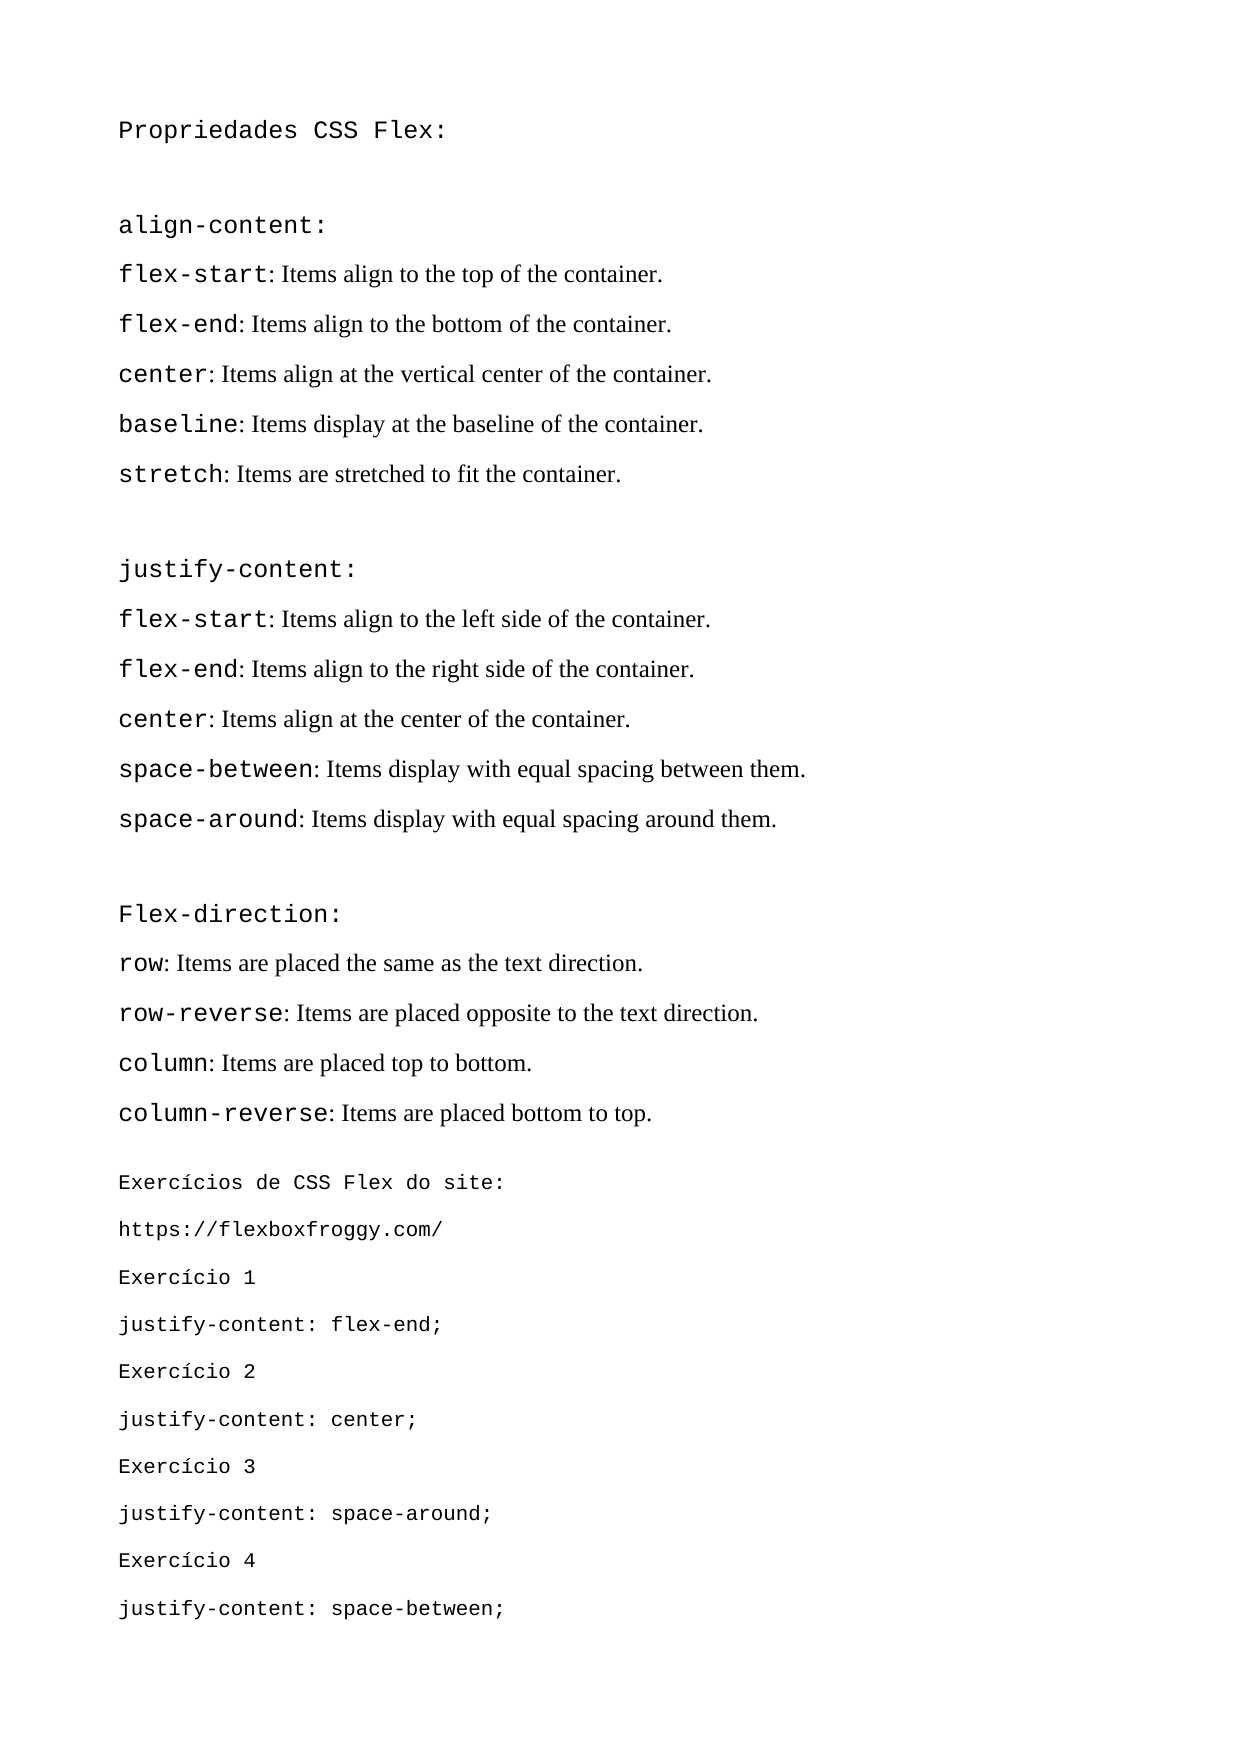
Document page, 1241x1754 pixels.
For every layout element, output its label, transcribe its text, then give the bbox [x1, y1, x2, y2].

text Exercícios de CSS Flex do site: [118, 1172, 1122, 1196]
text justify-content: [118, 557, 1122, 585]
text https://flexboxfroggy.com/ [118, 1219, 1122, 1243]
text Exercício 3 [118, 1456, 1122, 1479]
text flex-start: Items align to the top of the container. [118, 259, 1122, 290]
text Propriedades CSS Flex: [118, 118, 1122, 146]
text flex-start: Items align to the left side of the container. [118, 604, 1122, 634]
text justify-content: center; [118, 1408, 1122, 1432]
text row-reverse: Items are placed opposite to the text direction. [118, 998, 1122, 1029]
text center: Items align at the vertical center of the container. [118, 359, 1122, 390]
text space-around: Items display with equal spacing around them. [118, 804, 1122, 834]
text baseline: Items display at the baseline of the container. [118, 409, 1122, 440]
text Exercício 2 [118, 1361, 1122, 1385]
text justify-content: space-around; [118, 1503, 1122, 1527]
text stretch: Items are stretched to fit the container. [118, 459, 1122, 490]
text Flex-direction: [118, 901, 1122, 930]
text column: Items are placed top to bottom. [118, 1048, 1122, 1079]
text row: Items are placed the same as the text direction. [118, 948, 1122, 979]
text justify-content: flex-end; [118, 1314, 1122, 1338]
text align-content: [118, 212, 1122, 241]
text column-reverse: Items are placed bottom to top. [118, 1098, 1122, 1129]
text flex-end: Items align to the right side of the container. [118, 654, 1122, 684]
text justify-content: space-between; [118, 1598, 1122, 1621]
text center: Items align at the center of the container. [118, 704, 1122, 734]
text flex-end: Items align to the bottom of the container. [118, 309, 1122, 340]
text space-between: Items display with equal spacing between them. [118, 754, 1122, 784]
text Exercício 1 [118, 1267, 1122, 1290]
text Exercício 4 [118, 1550, 1122, 1574]
